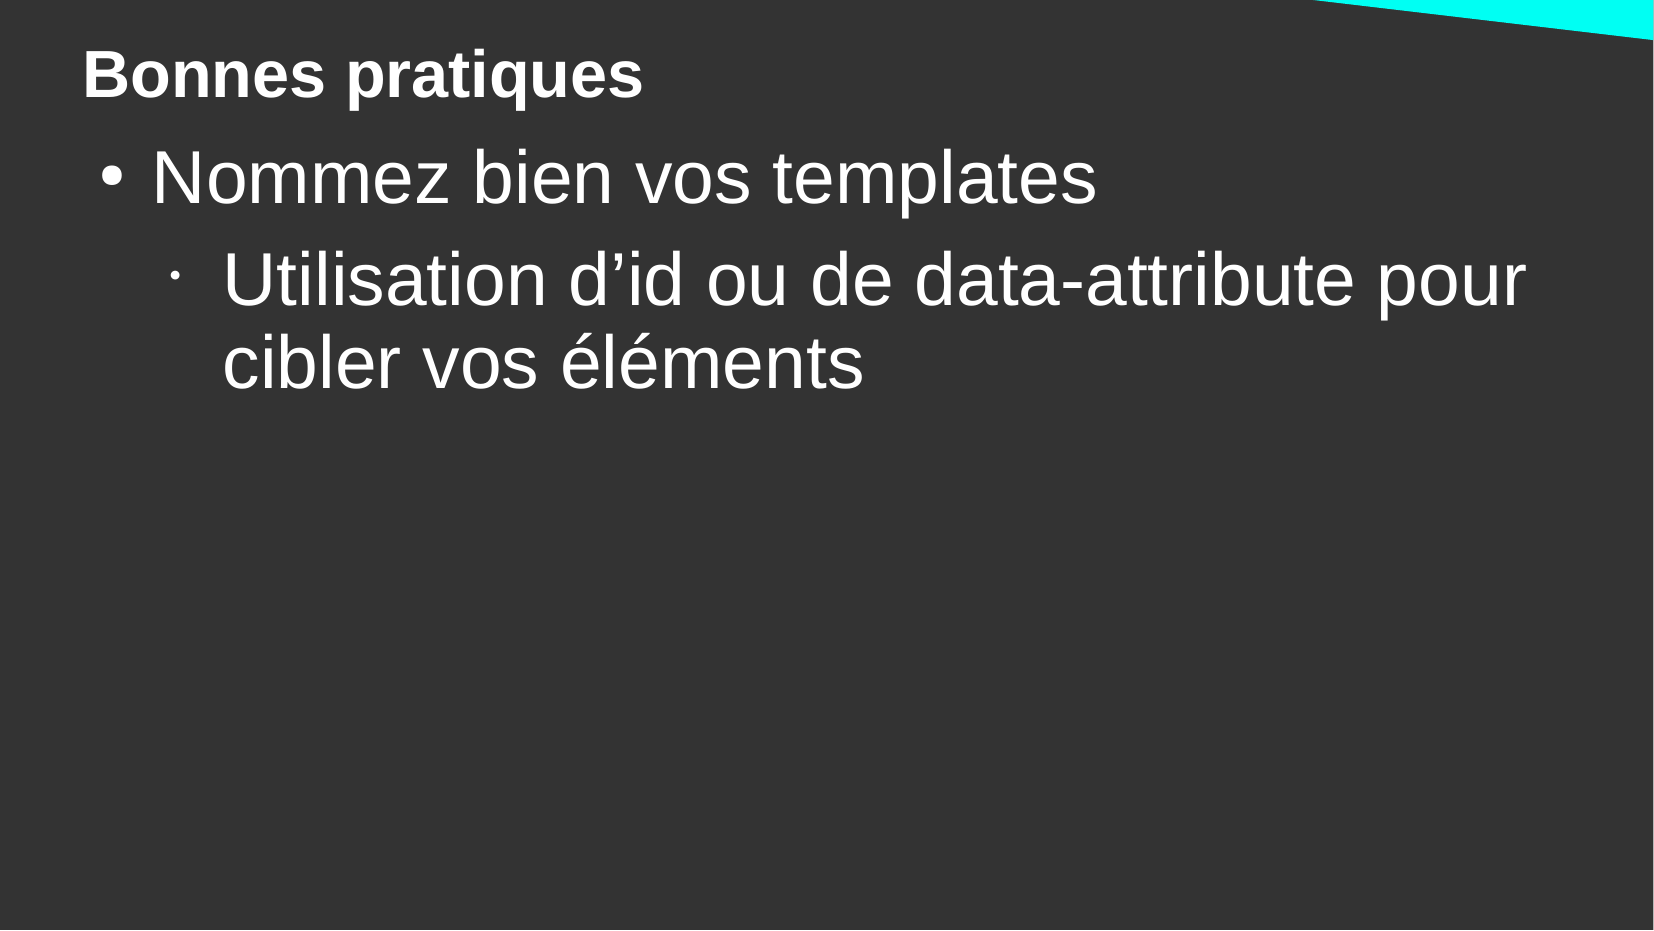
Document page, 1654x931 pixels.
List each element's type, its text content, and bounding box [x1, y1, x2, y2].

title Bonnes pratiques [82, 37, 1571, 112]
text_box [1313, 0, 1654, 41]
list Nommez bien vos templates Utilisation d’id ou de data-attribute pour cibler vos éléments [80, 135, 1619, 780]
